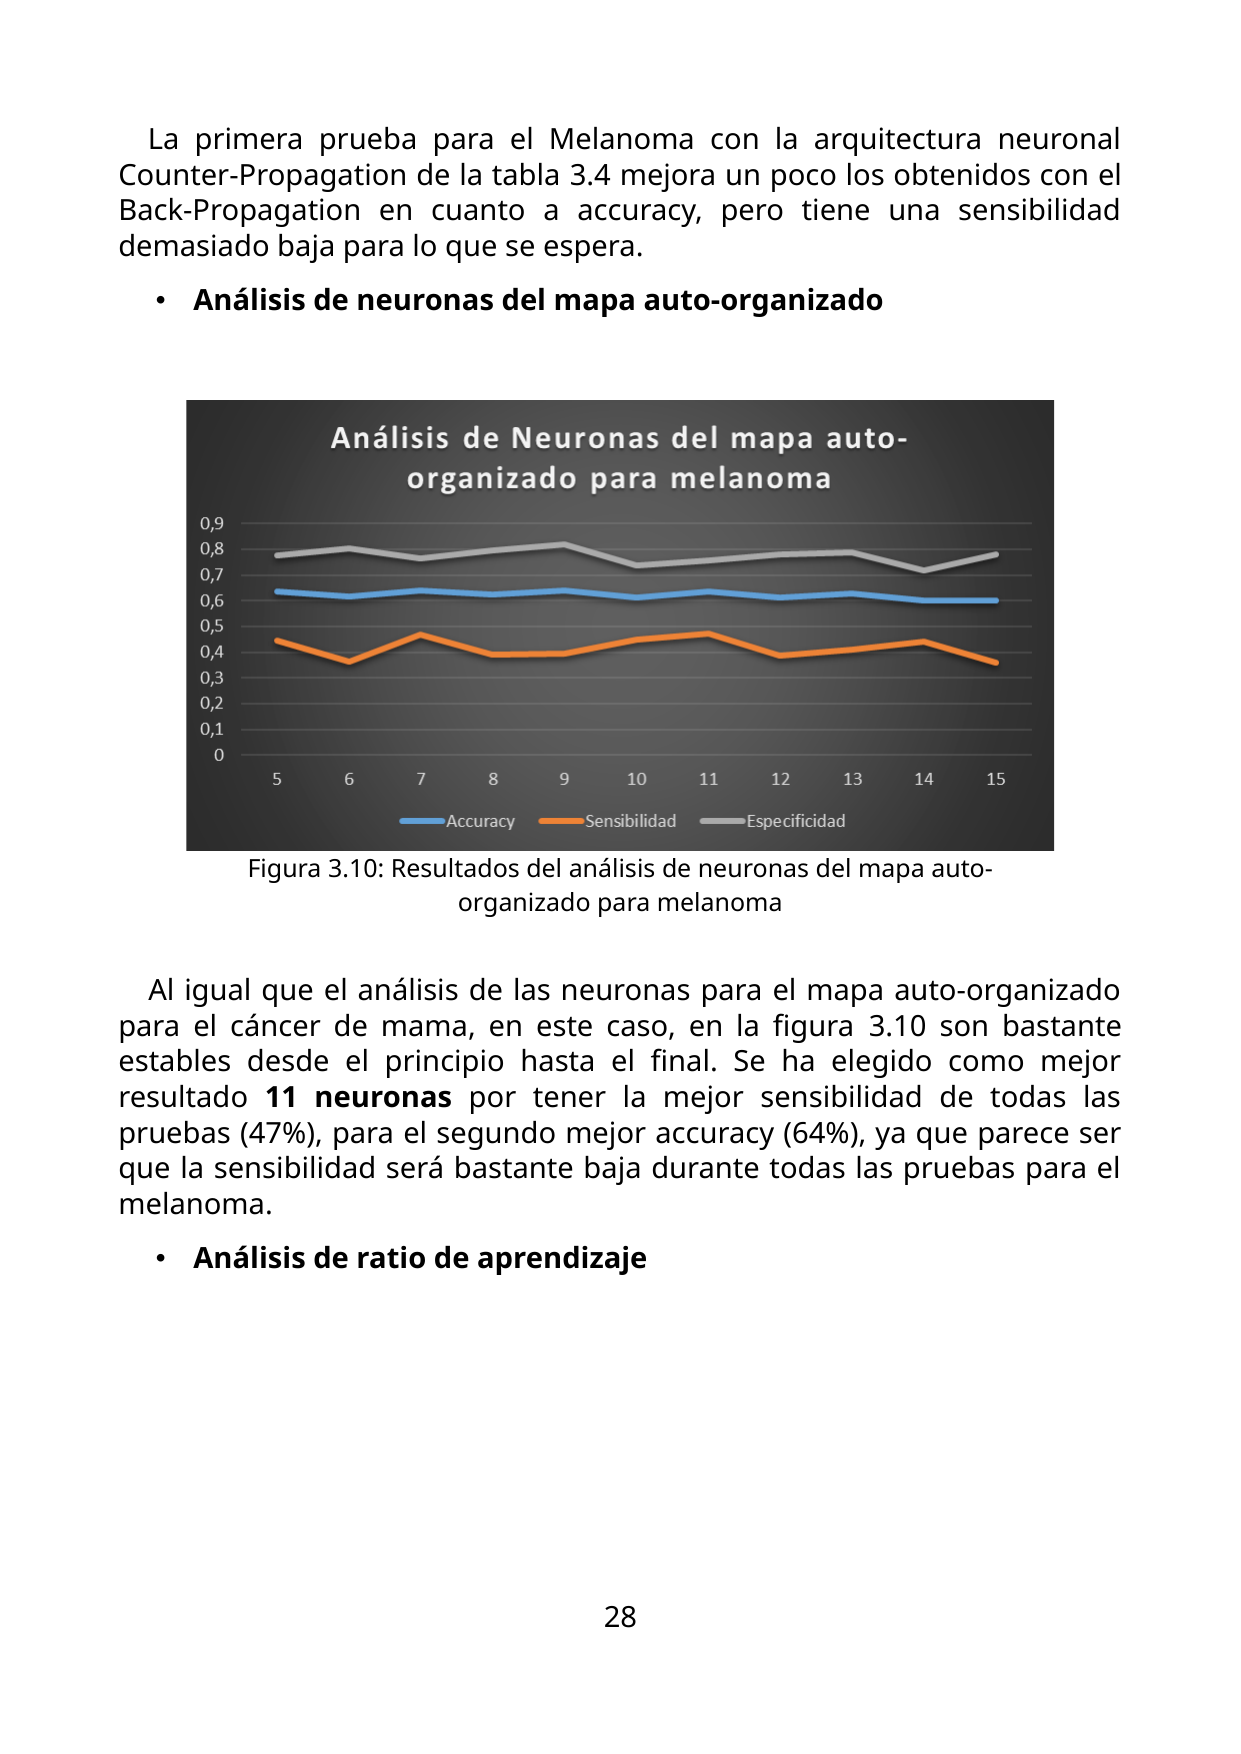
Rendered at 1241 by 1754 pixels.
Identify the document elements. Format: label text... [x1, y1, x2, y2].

list Análisis de ratio de aprendizaje [156, 1238, 1122, 1277]
text La primera prueba para el Melanoma con la arquitectura neuronal Counter-Propagation de la tabla 3.4 mejora un poco los obtenidos con el Back-Propagation en cuanto a accuracy, pero tiene una sensibilidad demasiado baja para lo que se espera. [118, 118, 1122, 265]
picture [186, 400, 1055, 851]
text Figura 3.10: Resultados del análisis de neuronas del mapa auto-organizado para melanoma [186, 851, 1054, 919]
list Análisis de neuronas del mapa auto-organizado [156, 279, 1122, 319]
text Al igual que el análisis de las neuronas para el mapa auto-organizado para el cáncer de mama, en este caso, en la figura 3.10 son bastante estables desde el principio hasta el final. Se ha elegido como mejor resultado 11 neuronas por tener la mejor sensibilidad de todas las pruebas (47%), para el segundo mejor accuracy (64%), ya que parece ser que la sensibilidad será bastante baja durante todas las pruebas para el melanoma. [118, 969, 1122, 1223]
